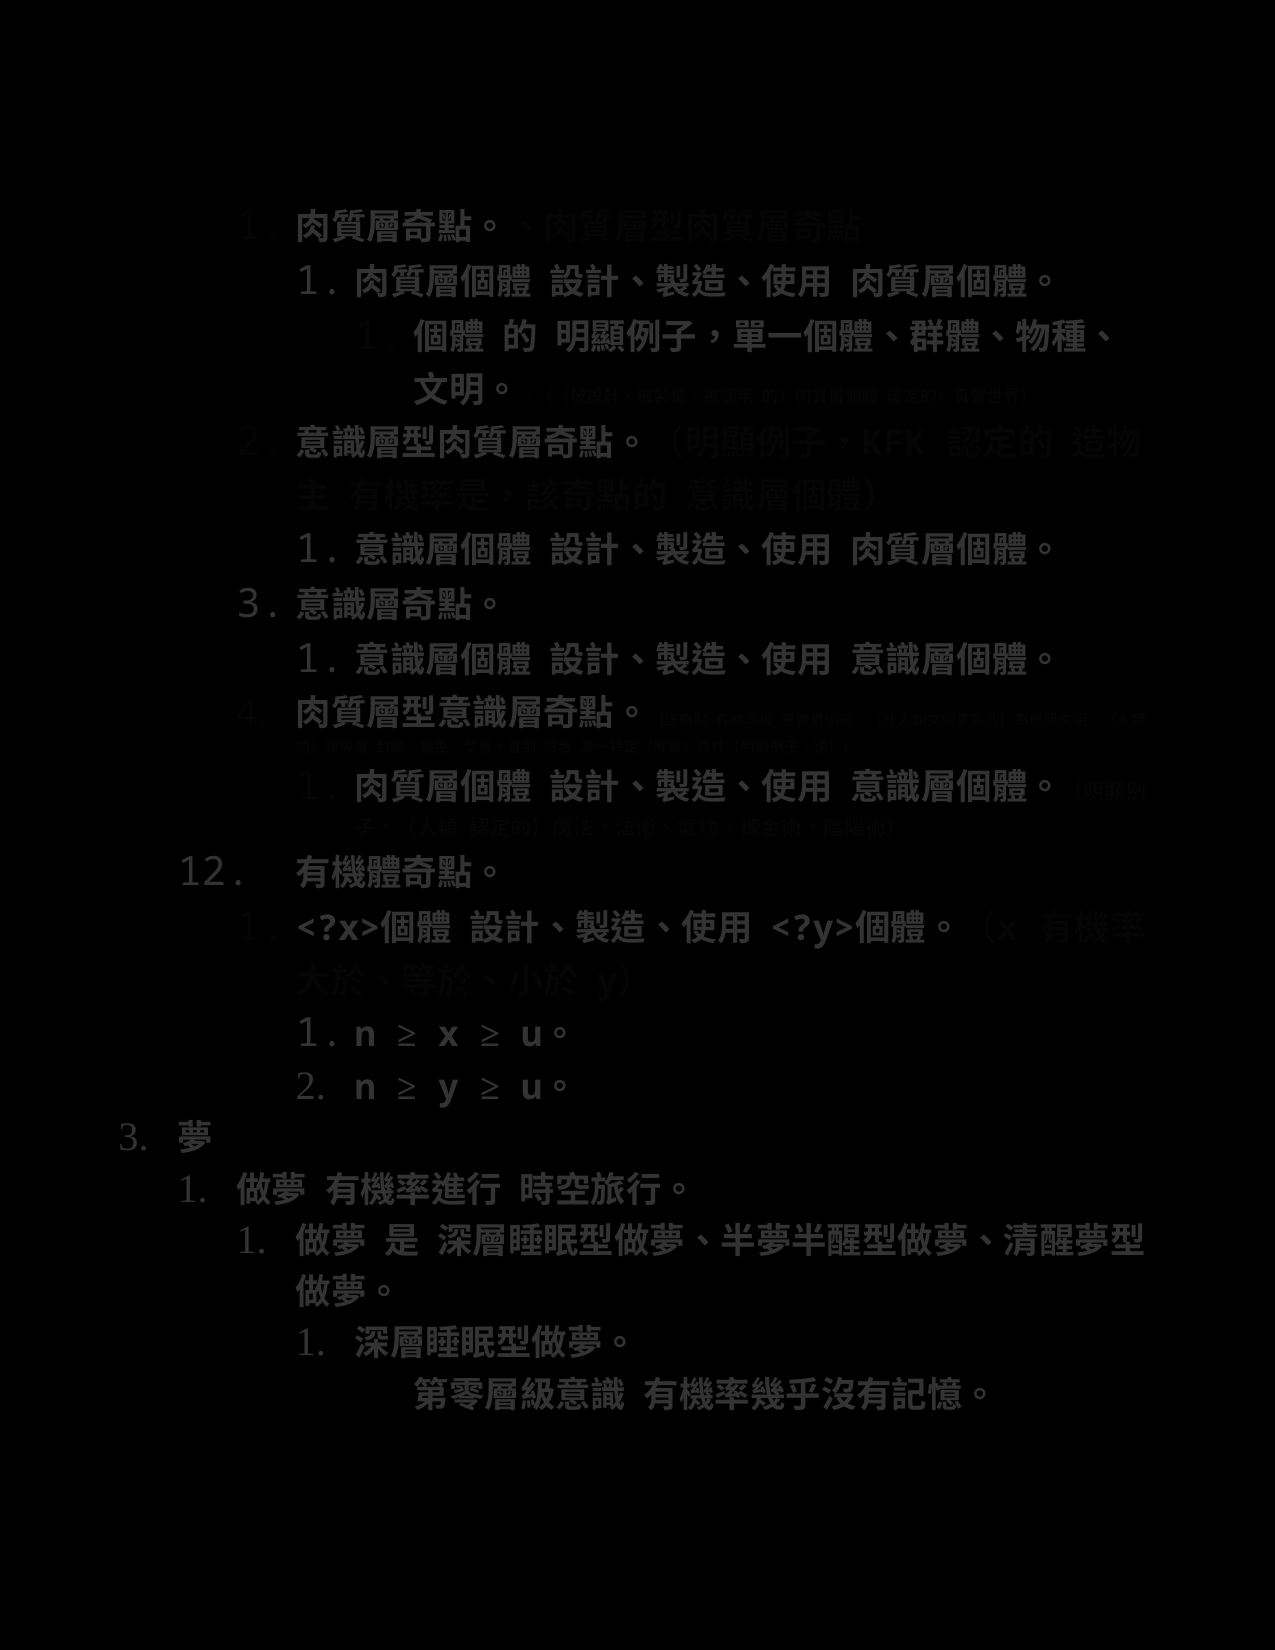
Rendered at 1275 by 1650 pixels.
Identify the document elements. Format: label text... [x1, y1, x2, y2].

list 個體 的 明顯例子，單一個體、群體、物種、文明。、（（被設計、被製造、被使用 的）肉質層個體 認定的）真實世界） [354, 306, 1157, 412]
list 意識層型肉質層奇點。（明顯例子，KFK 認定的 造物主 有機率是，該奇點的 意識層個體） [236, 412, 1157, 519]
list 肉質層奇點。、肉質層型肉質層奇點 [236, 196, 1157, 251]
list 意識層個體 設計、製造、使用 肉質層個體。 [295, 519, 1157, 574]
list 肉質層型意識層奇點。（該奇點 有機率被 意識層個體、（比人類文明更高的）高層級文明、（人類的）領導層 封鎖、獵巫、焚書，直到 符合 某一特定（解鎖）條件（明顯例子，德）） [236, 684, 1157, 756]
list 意識層個體 設計、製造、使用 意識層個體。 [295, 629, 1157, 684]
list n ≥ y ≥ u。 [295, 1058, 1157, 1110]
list 夢 [118, 1110, 1157, 1161]
list 有機體奇點。 [177, 842, 1157, 897]
list 做夢 是 深層睡眠型做夢、半夢半醒型做夢、清醒夢型做夢。 [236, 1212, 1157, 1315]
list <?x>個體 設計、製造、使用 <?y>個體。（x 有機率 大於、等於、小於 y） [236, 897, 1157, 1003]
list 意識層奇點。 [236, 574, 1157, 629]
list n ≥ x ≥ u。 [295, 1003, 1157, 1058]
list 肉質層個體 設計、製造、使用 意識層個體。（明顯例子，（人類 認定的）魔法、法術、氣功、煉金術、陰陽術） [295, 756, 1157, 842]
list 做夢 有機率進行 時空旅行。 [177, 1161, 1157, 1212]
list 深層睡眠型做夢。 [295, 1315, 1157, 1366]
list 肉質層個體 設計、製造、使用 肉質層個體。 [295, 251, 1157, 306]
list 第零層級意識 有機率幾乎沒有記憶。（主意識） [354, 1366, 1157, 1468]
